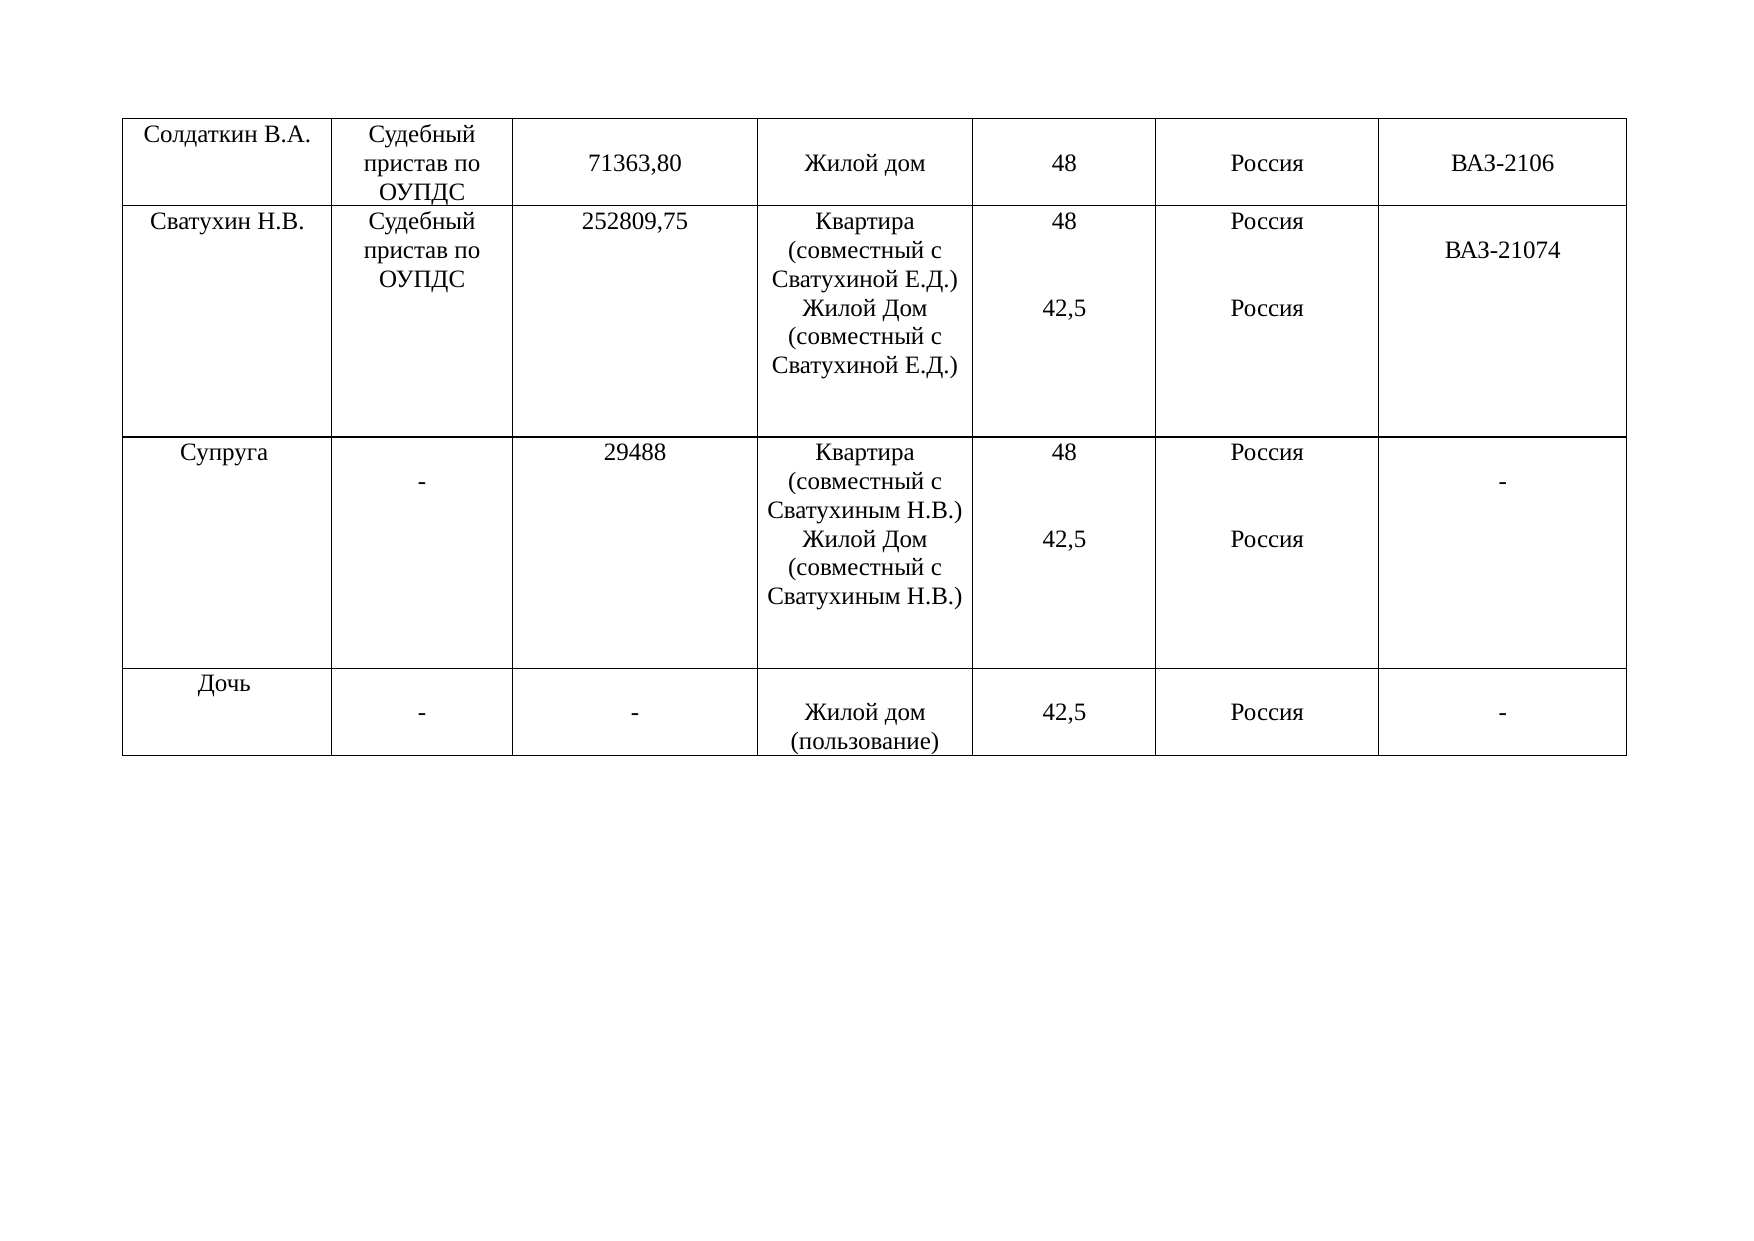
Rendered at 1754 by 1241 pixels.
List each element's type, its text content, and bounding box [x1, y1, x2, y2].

table_cell [1627, 118, 1634, 205]
table_cell [115, 668, 122, 755]
table_cell Россия [1156, 119, 1378, 205]
table_cell [1627, 668, 1634, 755]
table_cell [115, 436, 122, 667]
table_cell Судебный пристав по ОУПДС [332, 206, 512, 436]
table_cell - [332, 669, 512, 755]
table_cell - [1379, 438, 1626, 667]
table_cell Супруга [123, 438, 331, 667]
table_cell 48 42,5 [973, 206, 1155, 436]
table_cell 252809,75 [513, 206, 757, 436]
table_cell Солдаткин В.А. [123, 119, 331, 205]
table_cell Сватухин Н.В. [123, 206, 331, 436]
table_cell Россия Россия [1156, 206, 1378, 436]
table_cell Жилой дом (пользование) [758, 669, 972, 755]
table_cell 71363,80 [513, 119, 757, 205]
table_cell Судебный пристав по ОУПДС [332, 119, 512, 205]
table_cell 42,5 [973, 669, 1155, 755]
table_cell - [1379, 669, 1626, 755]
table_cell ВАЗ-2106 [1379, 119, 1626, 205]
table_cell Квартира (совместный с Сватухиным Н.В.) Жилой Дом (совместный с Сватухиным Н.В.) [758, 438, 972, 667]
table_cell [1627, 436, 1634, 667]
table_cell [115, 205, 122, 436]
table_cell Россия Россия [1156, 438, 1378, 667]
table_cell Жилой дом [758, 119, 972, 205]
table_cell [115, 118, 122, 205]
table_cell - [332, 438, 512, 667]
table_cell 29488 [513, 438, 757, 667]
table_cell 48 [973, 119, 1155, 205]
table_cell Квартира (совместный с Сватухиной Е.Д.) Жилой Дом (совместный с Сватухиной Е.Д.) [758, 206, 972, 436]
table_cell [1627, 205, 1634, 436]
table_cell ВАЗ-21074 [1379, 206, 1626, 436]
table_cell Дочь [123, 669, 331, 755]
table_cell - [513, 669, 757, 755]
table_cell Россия [1156, 669, 1378, 755]
table_cell 48 42,5 [973, 438, 1155, 667]
